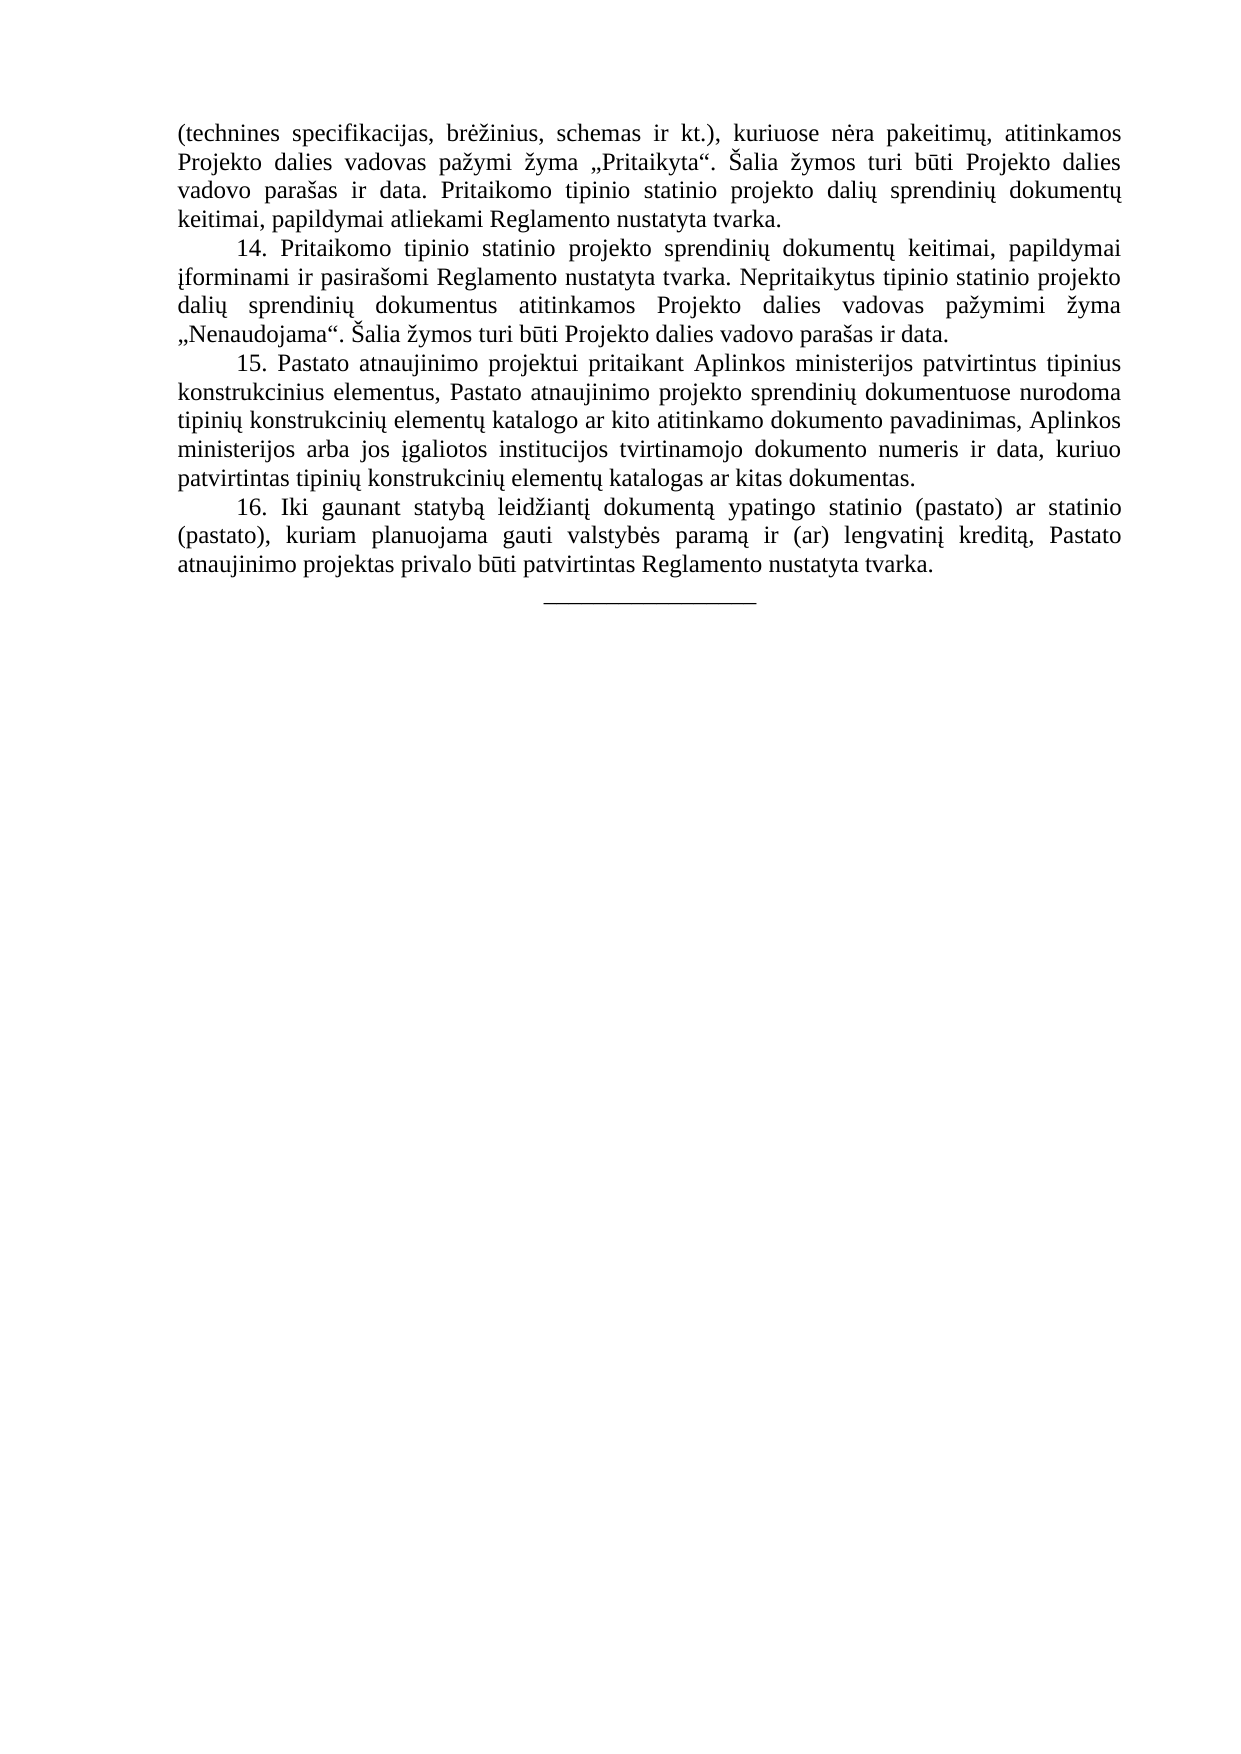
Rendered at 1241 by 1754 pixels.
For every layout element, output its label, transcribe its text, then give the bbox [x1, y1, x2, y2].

text 14. Pritaikomo tipinio statinio projekto sprendinių dokumentų keitimai, papildymai įforminami ir pasirašomi Reglamento nustatyta tvarka. Nepritaikytus tipinio statinio projekto dalių sprendinių dokumentus atitinkamos Projekto dalies vadovas pažymimi žyma „Nenaudojama“. Šalia žymos turi būti Projekto dalies vadovo parašas ir data. [177, 233, 1122, 348]
text 16. Iki gaunant statybą leidžiantį dokumentą ypatingo statinio (pastato) ar statinio (pastato), kuriam planuojama gauti valstybės paramą ir (ar) lengvatinį kreditą, Pastato atnaujinimo projektas privalo būti patvirtintas Reglamento nustatyta tvarka. [177, 492, 1122, 578]
text (technines specifikacijas, brėžinius, schemas ir kt.), kuriuose nėra pakeitimų, atitinkamos Projekto dalies vadovas pažymi žyma „Pritaikyta“. Šalia žymos turi būti Projekto dalies vadovo parašas ir data. Pritaikomo tipinio statinio projekto dalių sprendinių dokumentų keitimai, papildymai atliekami Reglamento nustatyta tvarka. [177, 118, 1122, 233]
text _________________ [177, 578, 1122, 607]
text 15. Pastato atnaujinimo projektui pritaikant Aplinkos ministerijos patvirtintus tipinius konstrukcinius elementus, Pastato atnaujinimo projekto sprendinių dokumentuose nurodoma tipinių konstrukcinių elementų katalogo ar kito atitinkamo dokumento pavadinimas, Aplinkos ministerijos arba jos įgaliotos institucijos tvirtinamojo dokumento numeris ir data, kuriuo patvirtintas tipinių konstrukcinių elementų katalogas ar kitas dokumentas. [177, 348, 1122, 492]
